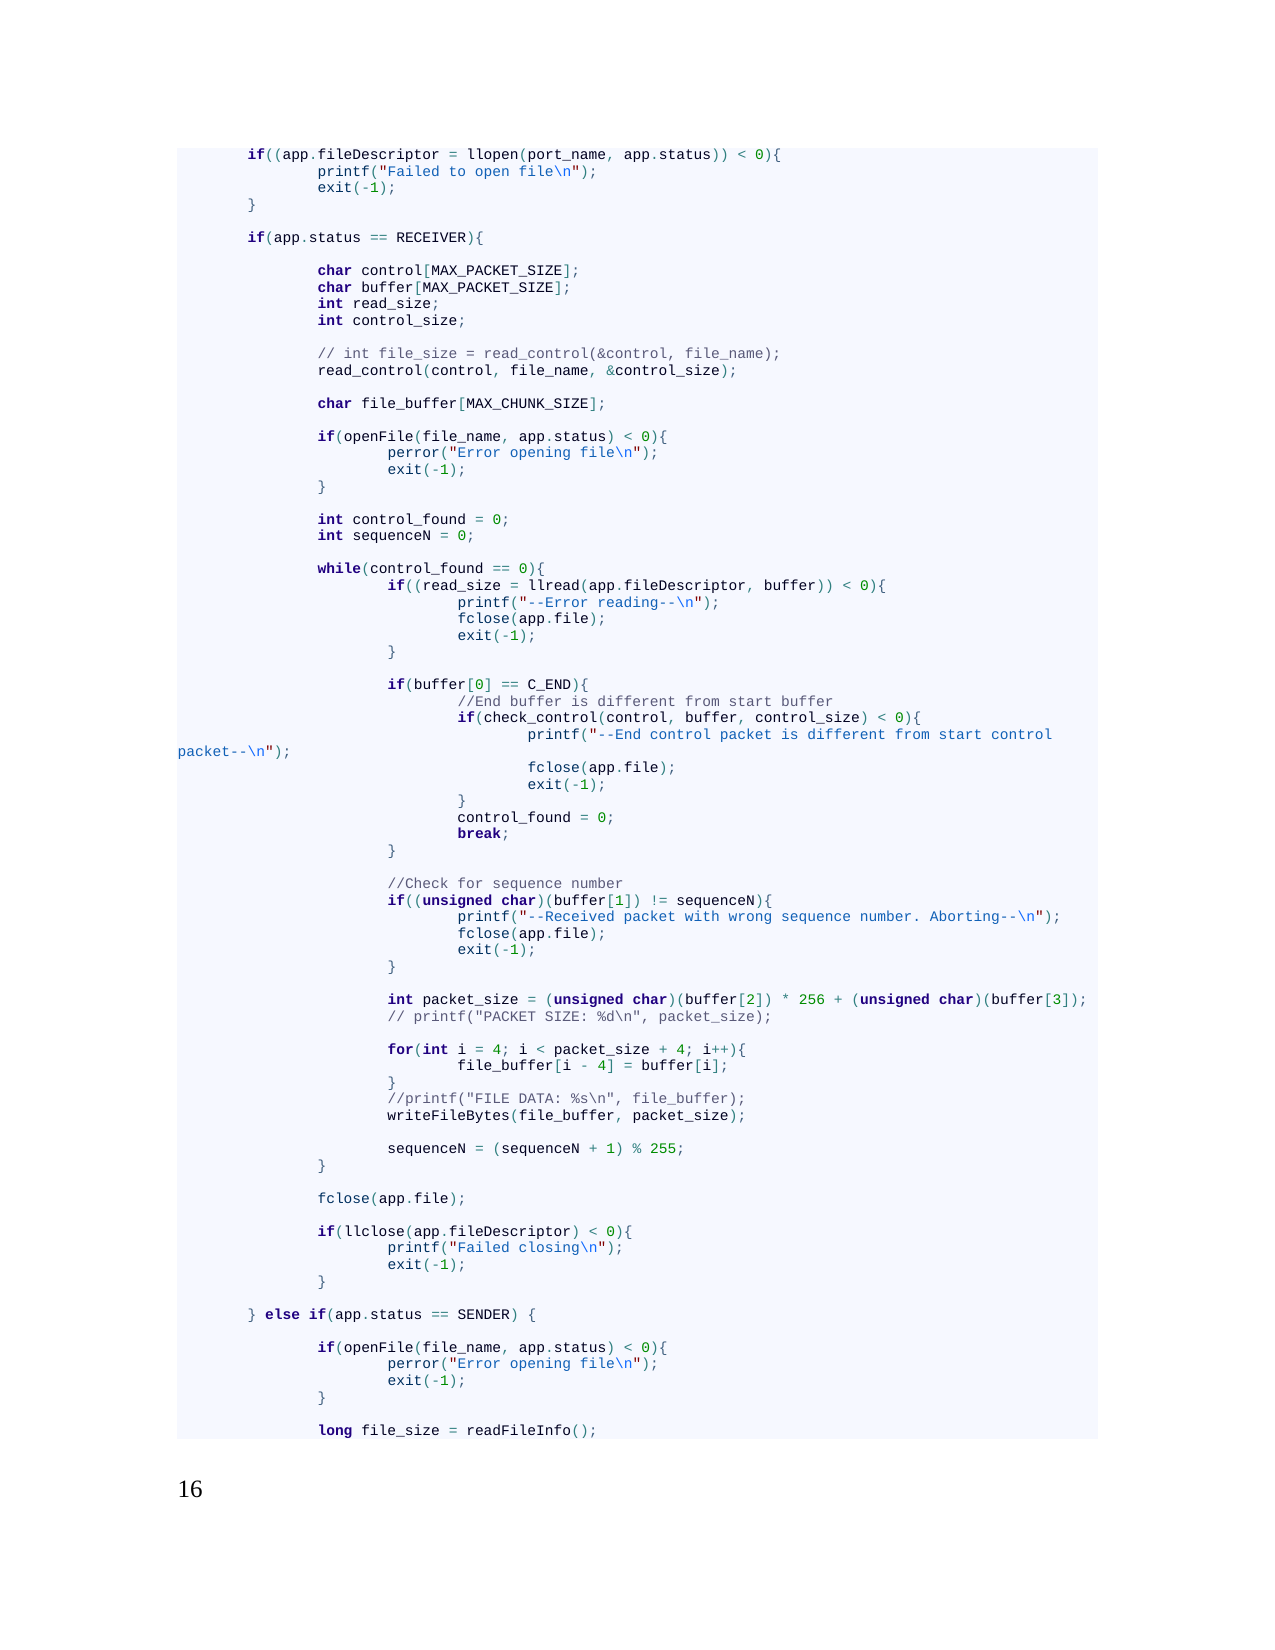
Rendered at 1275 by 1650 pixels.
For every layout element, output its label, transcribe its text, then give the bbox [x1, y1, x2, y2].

text } [177, 1390, 1098, 1406]
text } [177, 197, 1098, 214]
text control_found = 0; [177, 810, 1098, 827]
text if(buffer[0] == C_END){ [177, 678, 1098, 694]
text exit(-1); [177, 943, 1098, 959]
text printf("--End control packet is different from start control packet--\n"); [177, 727, 1098, 760]
text // printf("PACKET SIZE: %d\n", packet_size); [177, 1009, 1098, 1025]
text file_buffer[i - 4] = buffer[i]; [177, 1058, 1098, 1075]
text perror("Error opening file\n"); [177, 446, 1098, 462]
text } else if(app.status == SENDER) { [177, 1307, 1098, 1323]
text break; [177, 827, 1098, 843]
text } [177, 479, 1098, 495]
text int control_size; [177, 313, 1098, 330]
text if((unsigned char)(buffer[1]) != sequenceN){ [177, 893, 1098, 909]
text } [177, 1274, 1098, 1290]
text exit(-1); [177, 777, 1098, 793]
text exit(-1); [177, 1257, 1098, 1274]
text writeFileBytes(file_buffer, packet_size); [177, 1108, 1098, 1125]
text } [177, 644, 1098, 661]
text char control[MAX_PACKET_SIZE]; [177, 263, 1098, 280]
text if((read_size = llread(app.fileDescriptor, buffer)) < 0){ [177, 578, 1098, 595]
text fclose(app.file); [177, 1191, 1098, 1208]
text printf("Failed to open file\n"); [177, 164, 1098, 181]
text char buffer[MAX_PACKET_SIZE]; [177, 280, 1098, 297]
text if(openFile(file_name, app.status) < 0){ [177, 1340, 1098, 1357]
text if(llclose(app.fileDescriptor) < 0){ [177, 1224, 1098, 1241]
text fclose(app.file); [177, 611, 1098, 628]
text if(openFile(file_name, app.status) < 0){ [177, 429, 1098, 446]
text printf("--Error reading--\n"); [177, 595, 1098, 611]
text if(check_control(control, buffer, control_size) < 0){ [177, 711, 1098, 727]
text } [177, 959, 1098, 976]
text long file_size = readFileInfo(); [177, 1423, 1098, 1439]
text printf("--Received packet with wrong sequence number. Aborting--\n"); [177, 909, 1098, 926]
text for(int i = 4; i < packet_size + 4; i++){ [177, 1042, 1098, 1058]
text int read_size; [177, 297, 1098, 313]
text //End buffer is different from start buffer [177, 694, 1098, 711]
text //Check for sequence number [177, 876, 1098, 893]
text printf("Failed closing\n"); [177, 1241, 1098, 1257]
text sequenceN = (sequenceN + 1) % 255; [177, 1141, 1098, 1158]
text exit(-1); [177, 628, 1098, 644]
text fclose(app.file); [177, 760, 1098, 777]
text } [177, 793, 1098, 810]
text } [177, 1075, 1098, 1092]
text exit(-1); [177, 1373, 1098, 1390]
text // int file_size = read_control(&control, file_name); [177, 346, 1098, 363]
text if(app.status == RECEIVER){ [177, 230, 1098, 247]
text int sequenceN = 0; [177, 528, 1098, 545]
text exit(-1); [177, 462, 1098, 479]
text //printf("FILE DATA: %s\n", file_buffer); [177, 1092, 1098, 1108]
text int packet_size = (unsigned char)(buffer[2]) * 256 + (unsigned char)(buffer[3]); [177, 992, 1098, 1009]
text while(control_found == 0){ [177, 562, 1098, 578]
text fclose(app.file); [177, 926, 1098, 943]
text exit(-1); [177, 181, 1098, 197]
text } [177, 843, 1098, 860]
text read_control(control, file_name, &control_size); [177, 363, 1098, 379]
text if((app.fileDescriptor = llopen(port_name, app.status)) < 0){ [177, 148, 1098, 164]
text int control_found = 0; [177, 512, 1098, 528]
text } [177, 1158, 1098, 1174]
text char file_buffer[MAX_CHUNK_SIZE]; [177, 396, 1098, 413]
text perror("Error opening file\n"); [177, 1357, 1098, 1373]
